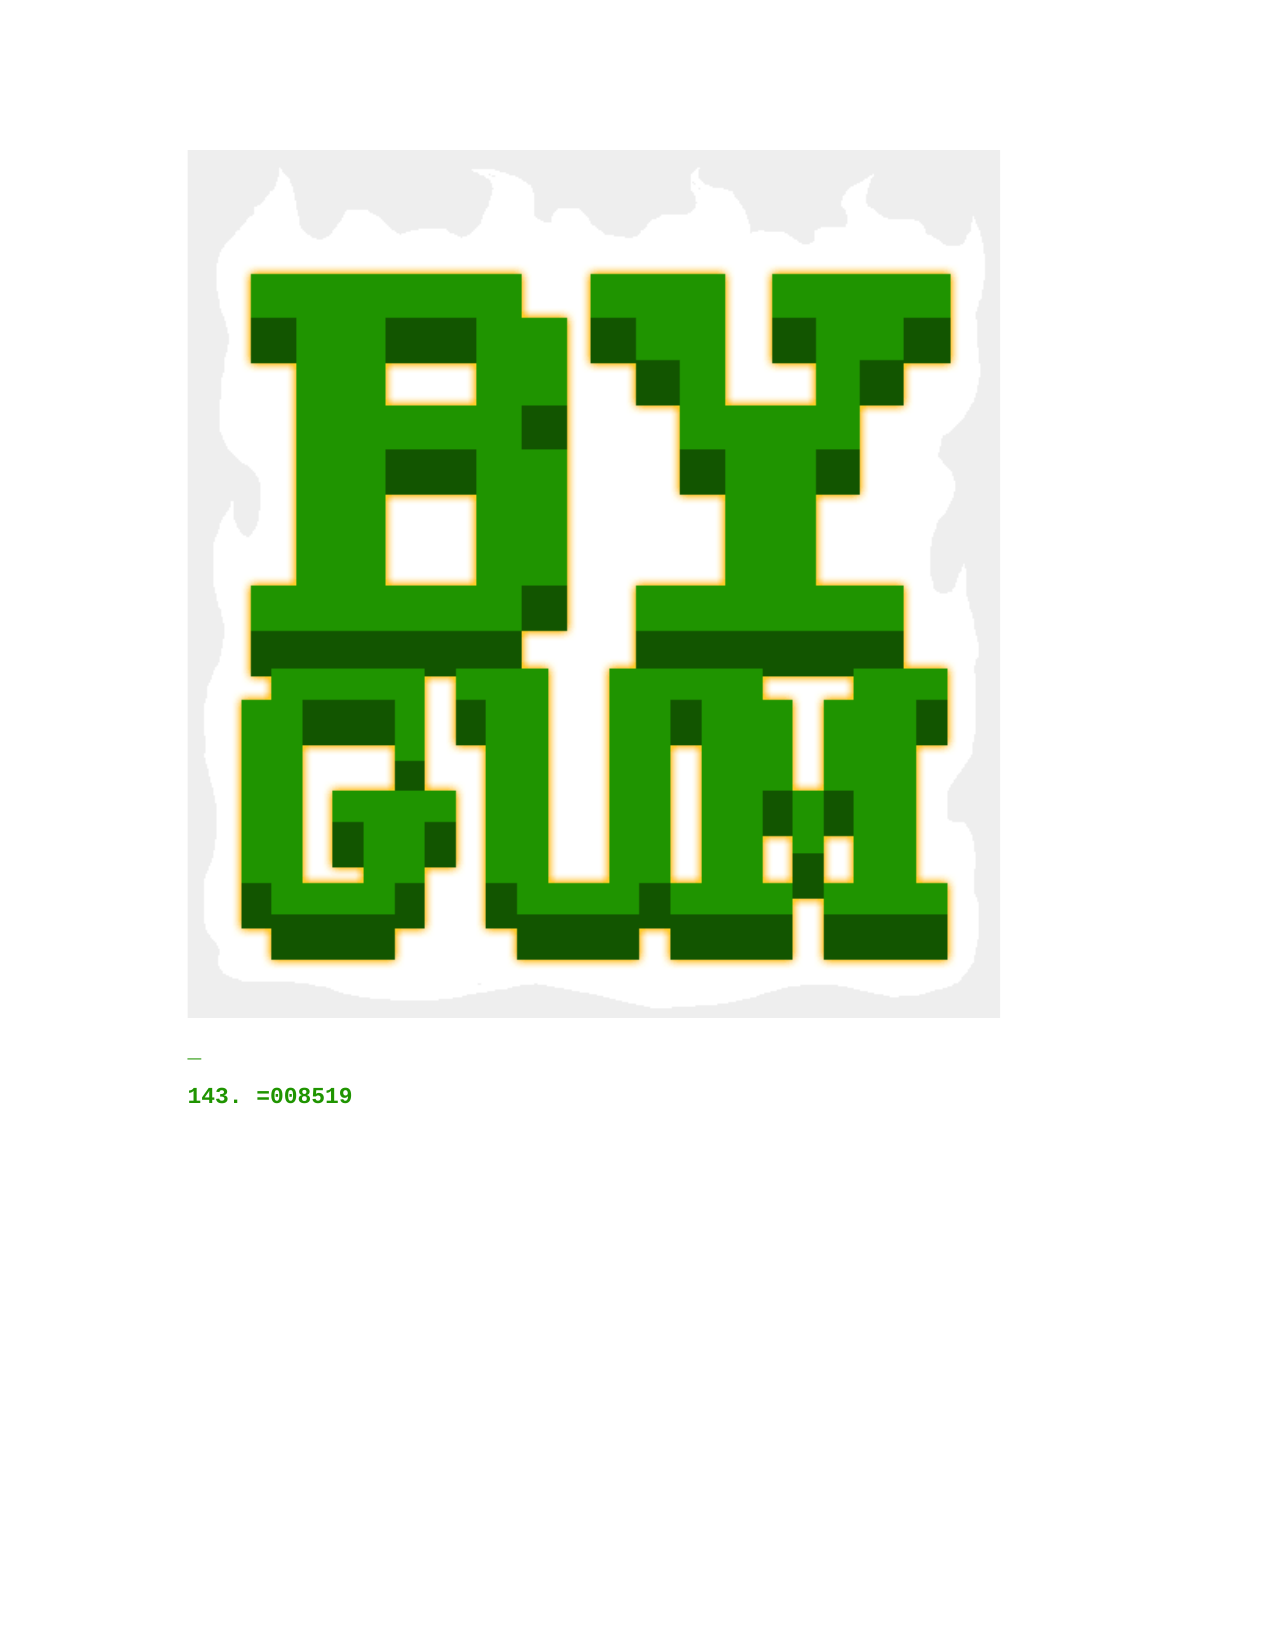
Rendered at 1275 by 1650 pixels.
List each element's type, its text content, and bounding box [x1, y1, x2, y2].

text _ [187, 1038, 1087, 1064]
text 143. =008519 [187, 1085, 1087, 1111]
